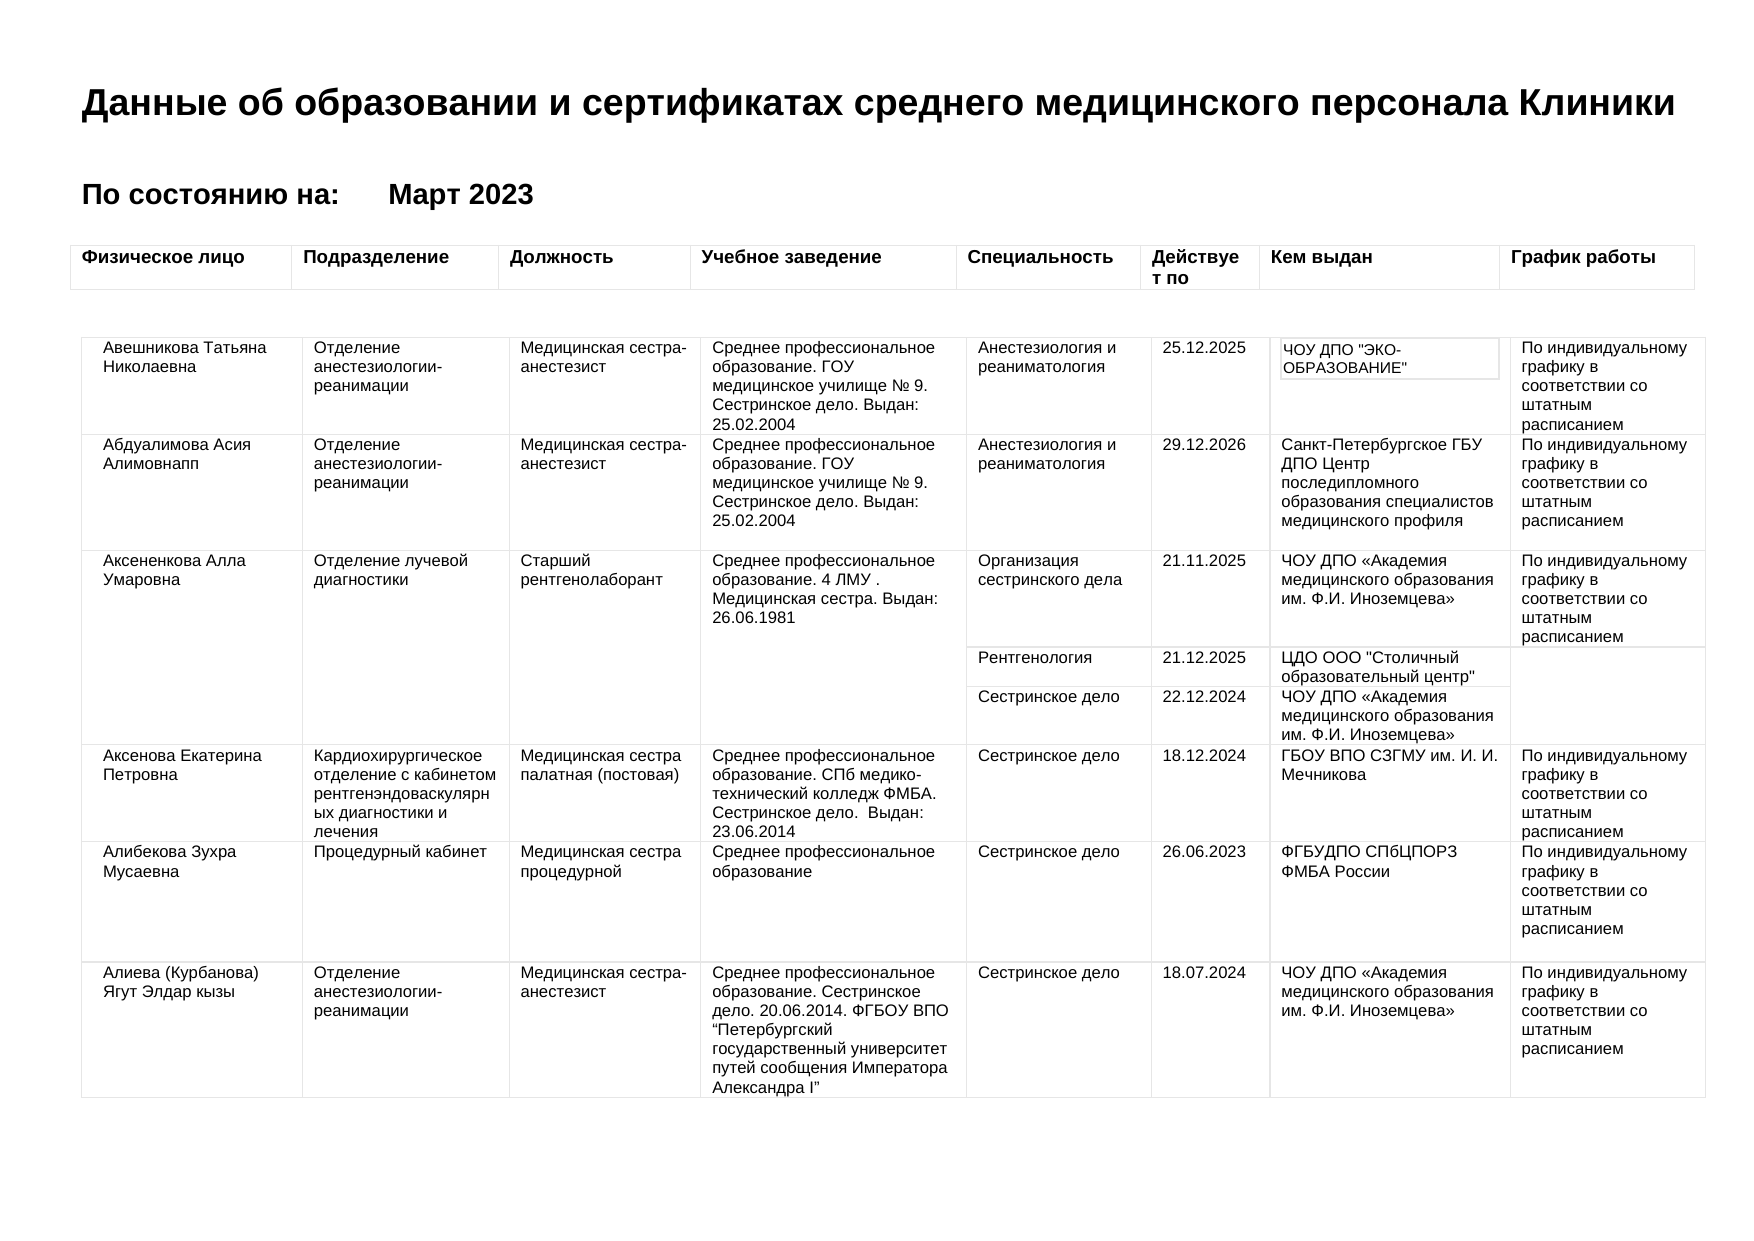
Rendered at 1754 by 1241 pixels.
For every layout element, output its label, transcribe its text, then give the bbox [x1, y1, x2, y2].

table_header Среднее профессиональное образование. ГОУ медицинское училище № 9. Сестринское дело. Выдан: 25.02.2004 [701, 338, 966, 433]
table_cell 18.12.2024 [1152, 745, 1269, 841]
table_cell Среднее профессиональное образование [701, 842, 966, 961]
table_header [1282, 339, 1498, 378]
table_cell Старший рентгенолаборант [510, 551, 700, 744]
table_cell 29.12.2026 [1152, 435, 1269, 549]
table_cell По индивидуальному графику в соответствии со штатным расписанием [1511, 745, 1705, 841]
table_cell [701, 646, 966, 686]
table_cell По индивидуальному графику в соответствии со штатным расписанием [1511, 842, 1705, 961]
table_cell 26.06.2023 [1152, 842, 1269, 961]
table_header [70, 59, 1694, 80]
table_cell Среднее профессиональное образование. СПб медико-технический колледж ФМБА. Сестринское дело. Выдан: 23.06.2014 [701, 745, 966, 841]
table_cell Должность [499, 246, 690, 289]
table_cell ЧОУ ДПО «Академия медицинского образования им. Ф.И. Иноземцева» [1271, 551, 1510, 646]
table_cell Алиева (Курбанова) Ягут Элдар кызы [82, 963, 302, 1097]
table_cell Санкт-Петербургское ГБУ ДПО Центр последипломного образования специалистов медицинского профиля [1271, 435, 1510, 549]
table_cell Сестринское дело [967, 687, 1151, 744]
table_cell По индивидуальному графику в соответствии со штатным расписанием [1511, 435, 1705, 549]
table_header Медицинская сестра-анестезист [510, 338, 700, 433]
table_cell Медицинская сестра-анестезист [510, 963, 700, 1097]
table_cell Медицинская сестра палатная (постовая) [510, 745, 700, 841]
table_cell 21.11.2025 [1152, 551, 1269, 646]
table_cell Отделение лучевой диагностики [303, 551, 509, 744]
table_cell ЧОУ ДПО «Академия медицинского образования им. Ф.И. Иноземцева» [1271, 687, 1510, 744]
table_cell Среднее профессиональное образование. ГОУ медицинское училище № 9. Сестринское дело. Выдан: 25.02.2004 [701, 435, 966, 549]
table_cell Среднее профессиональное образование. Сестринское дело. 20.06.2014. ФГБОУ ВПО “Петербургский государственный университет путей сообщения Императора Александра I” [701, 963, 966, 1097]
table_cell Подразделение [292, 246, 498, 289]
table_cell Рентгенология [967, 648, 1151, 686]
table_cell ЧОУ ДПО «Академия медицинского образования им. Ф.И. Иноземцева» [1271, 963, 1510, 1097]
table_cell Процедурный кабинет [303, 842, 509, 961]
table_cell [1511, 648, 1705, 744]
table_cell [701, 686, 966, 744]
table_cell ГБОУ ВПО СЗГМУ им. И. И. Мечникова [1271, 745, 1510, 841]
table_cell Кем выдан [1260, 246, 1499, 289]
table_cell Кардиохирургическое отделение с кабинетом рентгенэндоваскулярных диагностики и лечения [303, 745, 509, 841]
table_cell [70, 144, 411, 177]
table_cell 18.07.2024 [1152, 963, 1269, 1097]
table_cell Специальность [957, 246, 1140, 289]
table_cell Абдуалимова Асия Алимовнапп [82, 435, 302, 549]
table_cell Учебное заведение [691, 246, 956, 289]
table_header По индивидуальному графику в соответствии со штатным расписанием [1511, 338, 1705, 433]
table_header Авешникова Татьяна Николаевна [82, 338, 302, 433]
table_cell Отделение анестезиологии-реанимации [303, 963, 509, 1097]
table_header Отделение анестезиологии-реанимации [303, 338, 509, 433]
table_cell Организация сестринского дела [967, 551, 1151, 646]
table_cell 21.12.2025 [1152, 648, 1269, 686]
table_header Анестезиология и реаниматология [967, 338, 1151, 433]
table_cell ЦДО ООО "Столичный образовательный центр" [1271, 648, 1510, 686]
table_header [1271, 338, 1510, 433]
table_cell Отделение анестезиологии-реанимации [303, 435, 509, 549]
table_cell Данные об образовании и сертификатах среднего медицинского персонала Клиники [70, 80, 1694, 123]
table_cell [70, 211, 411, 244]
table_cell Аксенова Екатерина Петровна [82, 745, 302, 841]
table_cell Сестринское дело [967, 842, 1151, 961]
table_cell Медицинская сестра процедурной [510, 842, 700, 961]
table_cell Март 2023 [377, 178, 1660, 211]
table_header ЧОУ ДПО "ЭКО-ОБРАЗОВАНИЕ" [1282, 339, 1498, 378]
table_cell По индивидуальному графику в соответствии со штатным расписанием [1511, 551, 1705, 646]
table_header 25.12.2025 [1152, 338, 1269, 433]
table_cell 22.12.2024 [1152, 687, 1269, 744]
table_cell [1660, 178, 1694, 211]
table_cell Медицинская сестра-анестезист [510, 435, 700, 549]
table_cell По состоянию на: [70, 178, 377, 211]
table_cell График работы [1500, 246, 1694, 289]
table_cell Физическое лицо [71, 246, 291, 289]
table_cell [411, 211, 1694, 244]
table_cell Действует по [1141, 246, 1259, 289]
table_cell Среднее профессиональное образование. 4 ЛМУ . Медицинская сестра. Выдан: 26.06.1981 [701, 551, 966, 646]
table_cell [411, 144, 1694, 177]
table_cell Анестезиология и реаниматология [967, 435, 1151, 549]
table_cell [70, 123, 1694, 144]
table_cell По индивидуальному графику в соответствии со штатным расписанием [1511, 963, 1705, 1097]
table_cell Алибекова Зухра Мусаевна [82, 842, 302, 961]
table_cell ФГБУДПО СПбЦПОРЗ ФМБА России [1271, 842, 1510, 961]
table_cell Аксененкова Алла Умаровна [82, 551, 302, 744]
table_cell Сестринское дело [967, 745, 1151, 841]
table_cell Сестринское дело [967, 963, 1151, 1097]
